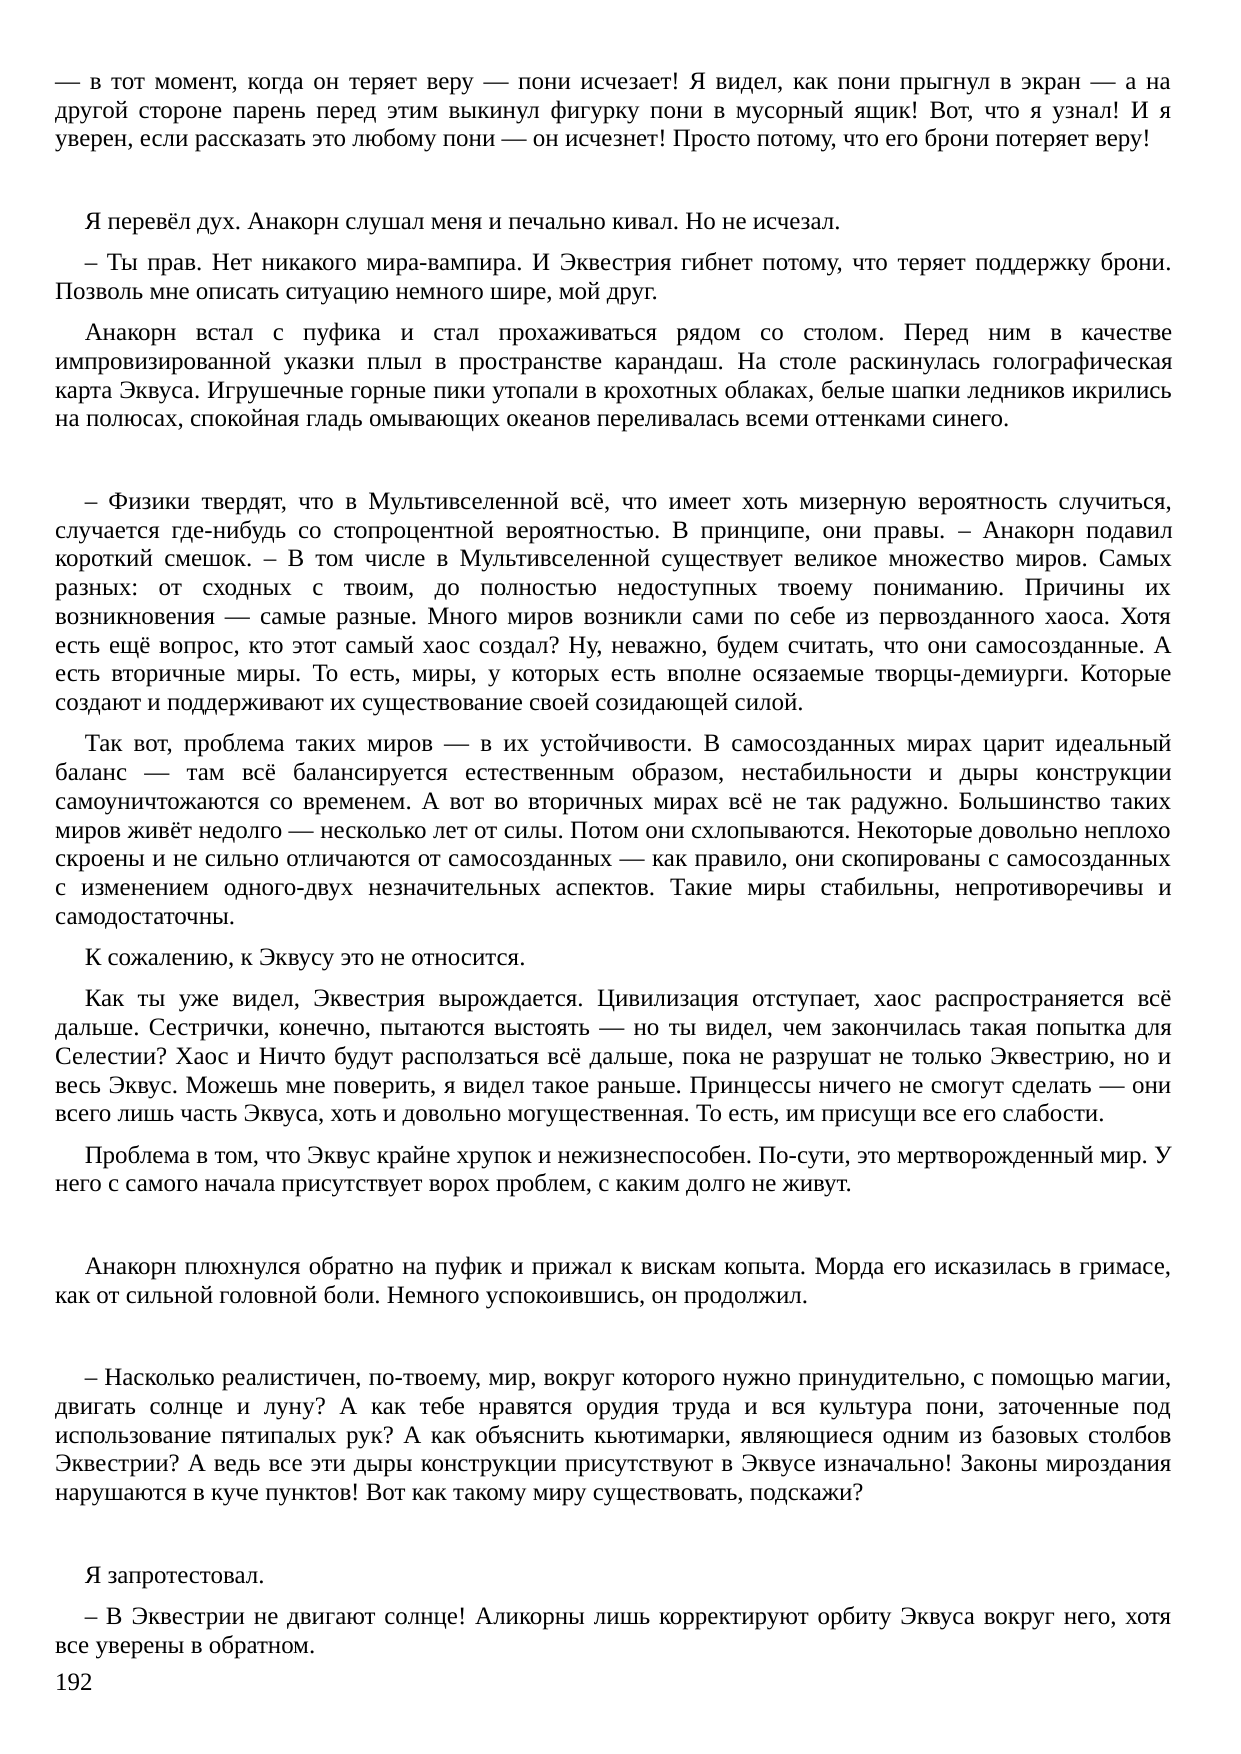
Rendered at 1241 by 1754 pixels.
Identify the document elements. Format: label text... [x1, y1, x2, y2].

text – Физики твердят, что в Мультивселенной всё, что имеет хоть мизерную вероятность случиться, случается где-нибудь со стопроцентной вероятностью. В принципе, они правы. – Анакорн подавил короткий смешок. – В том числе в Мультивселенной существует великое множество миров. Самых разных: от сходных с твоим, до полностью недоступных твоему пониманию. Причины их возникновения — самые разные. Много миров возникли сами по себе из первозданного хаоса. Хотя есть ещё вопрос, кто этот самый хаос создал? Ну, неважно, будем считать, что они самосозданные. А есть вторичные миры. То есть, миры, у которых есть вполне осязаемые творцы-демиурги. Которые создают и поддерживают их существование своей созидающей силой. [55, 486, 1173, 716]
text К сожалению, к Эквусу это не относится. [55, 942, 1173, 971]
text — в тот момент, когда он теряет веру — пони исчезает! Я видел, как пони прыгнул в экран — а на другой стороне парень перед этим выкинул фигурку пони в мусорный ящик! Вот, что я узнал! И я уверен, если рассказать это любому пони — он исчезнет! Просто потому, что его брони потеряет веру! [55, 66, 1173, 152]
text Анакорн встал с пуфика и стал прохаживаться рядом со столом. Перед ним в качестве импровизированной указки плыл в пространстве карандаш. На столе раскинулась голографическая карта Эквуса. Игрушечные горные пики утопали в крохотных облаках, белые шапки ледников икрились на полюсах, спокойная гладь омывающих океанов переливалась всеми оттенками синего. [55, 317, 1173, 432]
text Анакорн плюхнулся обратно на пуфик и прижал к вискам копыта. Морда его исказилась в гримасе, как от сильной головной боли. Немного успокоившись, он продолжил. [55, 1251, 1173, 1308]
text Как ты уже видел, Эквестрия вырождается. Цивилизация отступает, хаос распространяется всё дальше. Сестрички, конечно, пытаются выстоять — но ты видел, чем закончилась такая попытка для Селестии? Хаос и Ничто будут расползаться всё дальше, пока не разрушат не только Эквестрию, но и весь Эквус. Можешь мне поверить, я видел такое раньше. Принцессы ничего не смогут сделать — они всего лишь часть Эквуса, хоть и довольно могущественная. То есть, им присущи все его слабости. [55, 983, 1173, 1127]
text Я перевёл дух. Анакорн слушал меня и печально кивал. Но не исчезал. [55, 206, 1173, 235]
text – Ты прав. Нет никакого мира-вампира. И Эквестрия гибнет потому, что теряет поддержку брони. Позволь мне описать ситуацию немного шире, мой друг. [55, 247, 1173, 305]
text Я запротестовал. [55, 1560, 1173, 1588]
text Так вот, проблема таких миров — в их устойчивости. В самосозданных мирах царит идеальный баланс — там всё балансируется естественным образом, нестабильности и дыры конструкции самоуничтожаются со временем. А вот во вторичных мирах всё не так радужно. Большинство таких миров живёт недолго — несколько лет от силы. Потом они схлопываются. Некоторые довольно неплохо скроены и не сильно отличаются от самосозданных — как правило, они скопированы с самосозданных с изменением одного-двух незначительных аспектов. Такие миры стабильны, непротиворечивы и самодостаточны. [55, 728, 1173, 930]
text Проблема в том, что Эквус крайне хрупок и нежизнеспособен. По-сути, это мертворожденный мир. У него с самого начала присутствует ворох проблем, с каким долго не живут. [55, 1140, 1173, 1197]
text – В Эквестрии не двигают солнце! Аликорны лишь корректируют орбиту Эквуса вокруг него, хотя все уверены в обратном. [55, 1601, 1173, 1658]
text – Насколько реалистичен, по-твоему, мир, вокруг которого нужно принудительно, с помощью магии, двигать солнце и луну? А как тебе нравятся орудия труда и вся культура пони, заточенные под использование пятипалых рук? А как объяснить кьютимарки, являющиеся одним из базовых столбов Эквестрии? А ведь все эти дыры конструкции присутствуют в Эквусе изначально! Законы мироздания нарушаются в куче пунктов! Вот как такому миру существовать, подскажи? [55, 1362, 1173, 1506]
